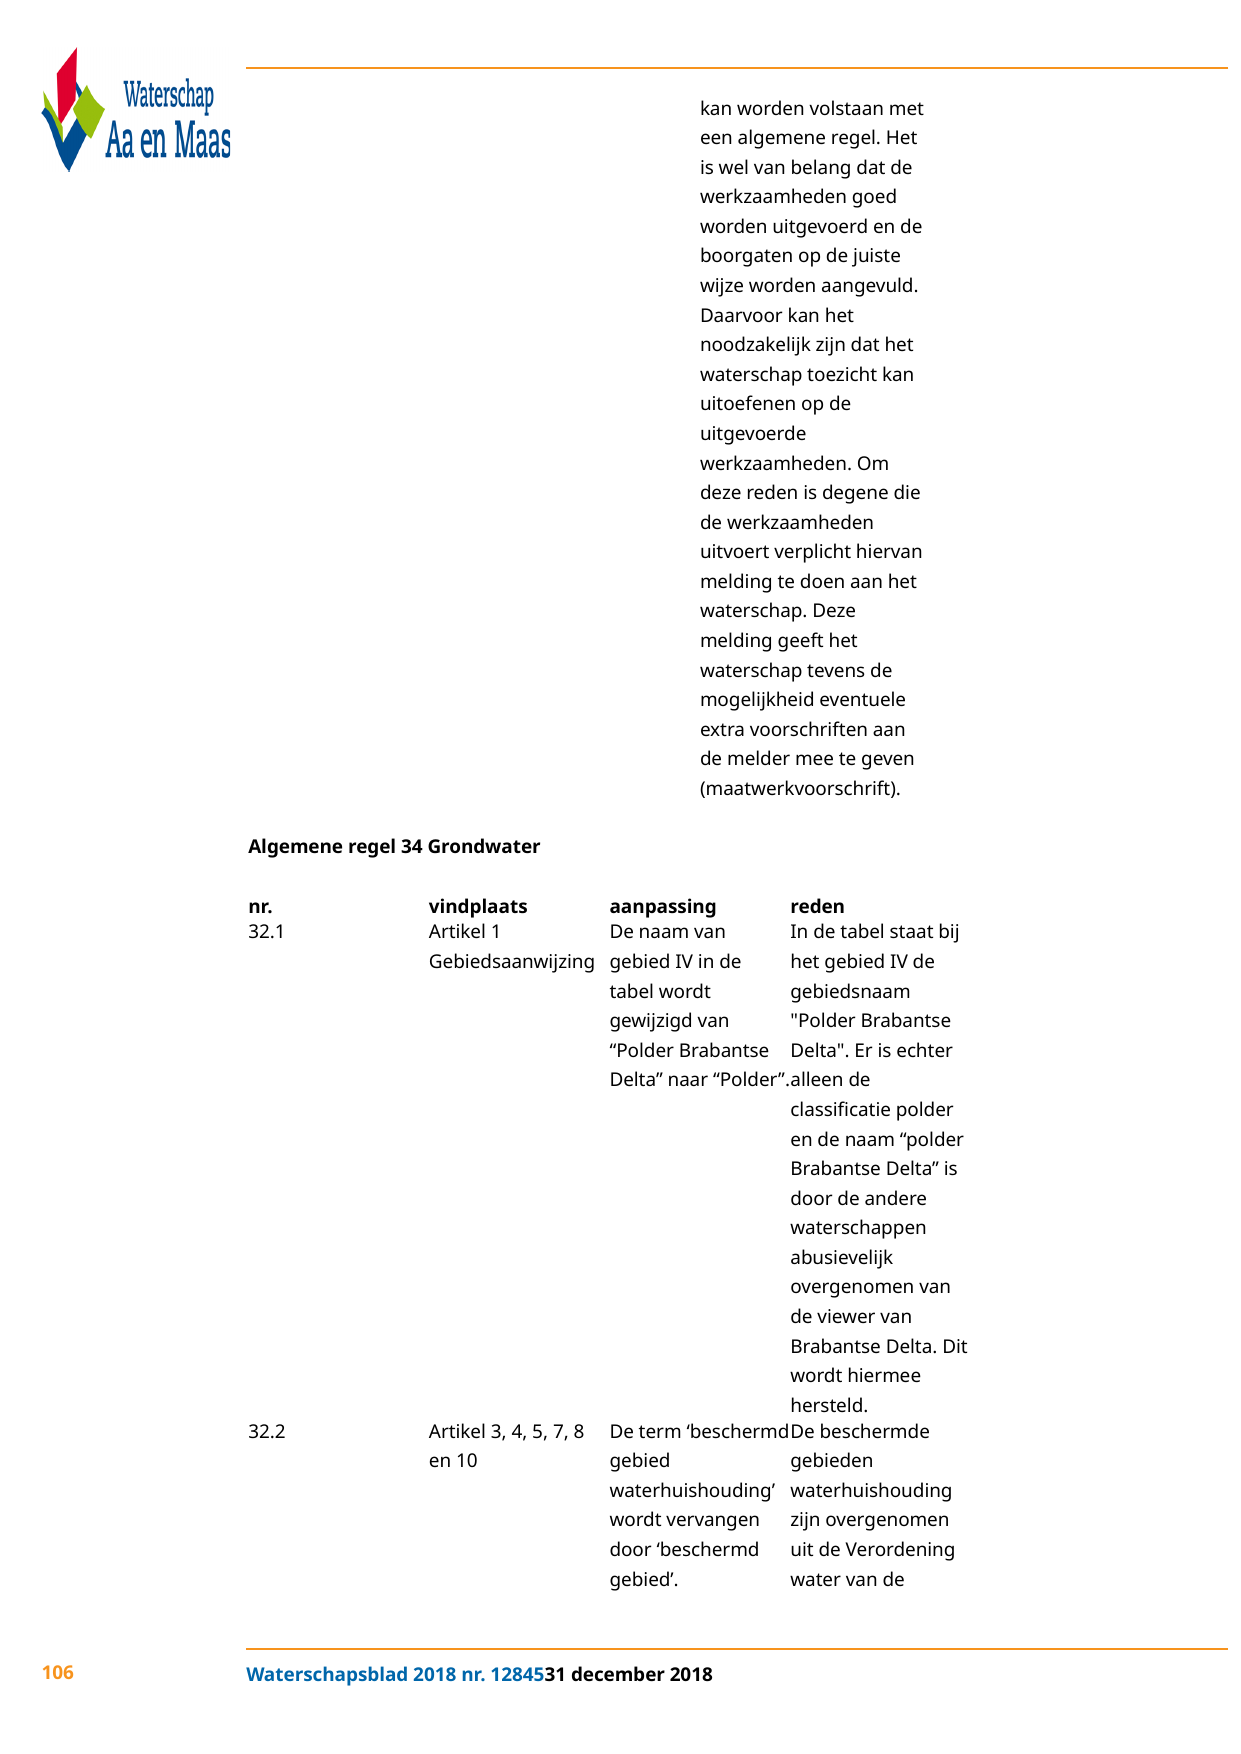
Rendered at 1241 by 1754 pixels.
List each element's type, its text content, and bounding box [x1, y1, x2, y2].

table_header vindplaats [429, 893, 609, 919]
picture [41, 47, 231, 172]
table_cell 32.1 [248, 919, 429, 1418]
table_cell In de tabel staat bij het gebied IV de gebiedsnaam "Polder Brabantse Delta". Er is echter alleen de classificatie polder en de naam “polder Brabantse Delta” is door de andere waterschappen abusievelijk overgenomen van de viewer van Brabantse Delta. Dit wordt hiermee hersteld. [790, 919, 971, 1418]
table_cell De beschermde gebieden waterhuishouding zijn overgenomen uit de Verordening water van de [790, 1418, 971, 1591]
table_header nr. [248, 893, 429, 919]
table_cell De naam van gebied IV in de tabel wordt gewijzigd van “Polder Brabantse Delta” naar “Polder”. [609, 919, 790, 1418]
table_cell Artikel 1 Gebiedsaanwijzing [429, 919, 609, 1418]
table_header reden [790, 893, 971, 919]
table_cell kan worden volstaan met een algemene regel. Het is wel van belang dat de werkzaamheden goed worden uitgevoerd en de boorgaten op de juiste wijze worden aangevuld. Daarvoor kan het noodzakelijk zijn dat het waterschap toezicht kan uitoefenen op de uitgevoerde werkzaamheden. Om deze reden is degene die de werkzaamheden uitvoert verplicht hiervan melding te doen aan het waterschap. Deze melding geeft het waterschap tevens de mogelijkheid eventuele extra voorschriften aan de melder mee te geven (maatwerkvoorschrift). [700, 95, 926, 801]
table_cell De term ‘beschermd gebied waterhuishouding’ wordt vervangen door ‘beschermd gebied’. [609, 1418, 790, 1591]
table_cell [248, 95, 474, 801]
table_cell Artikel 3, 4, 5, 7, 8 en 10 [429, 1418, 609, 1591]
text Algemene regel 34 Grondwater [248, 834, 1152, 859]
table_header aanpassing [609, 893, 790, 919]
table_cell [926, 95, 1152, 801]
table_cell [474, 95, 700, 801]
table_cell 32.2 [248, 1418, 429, 1591]
